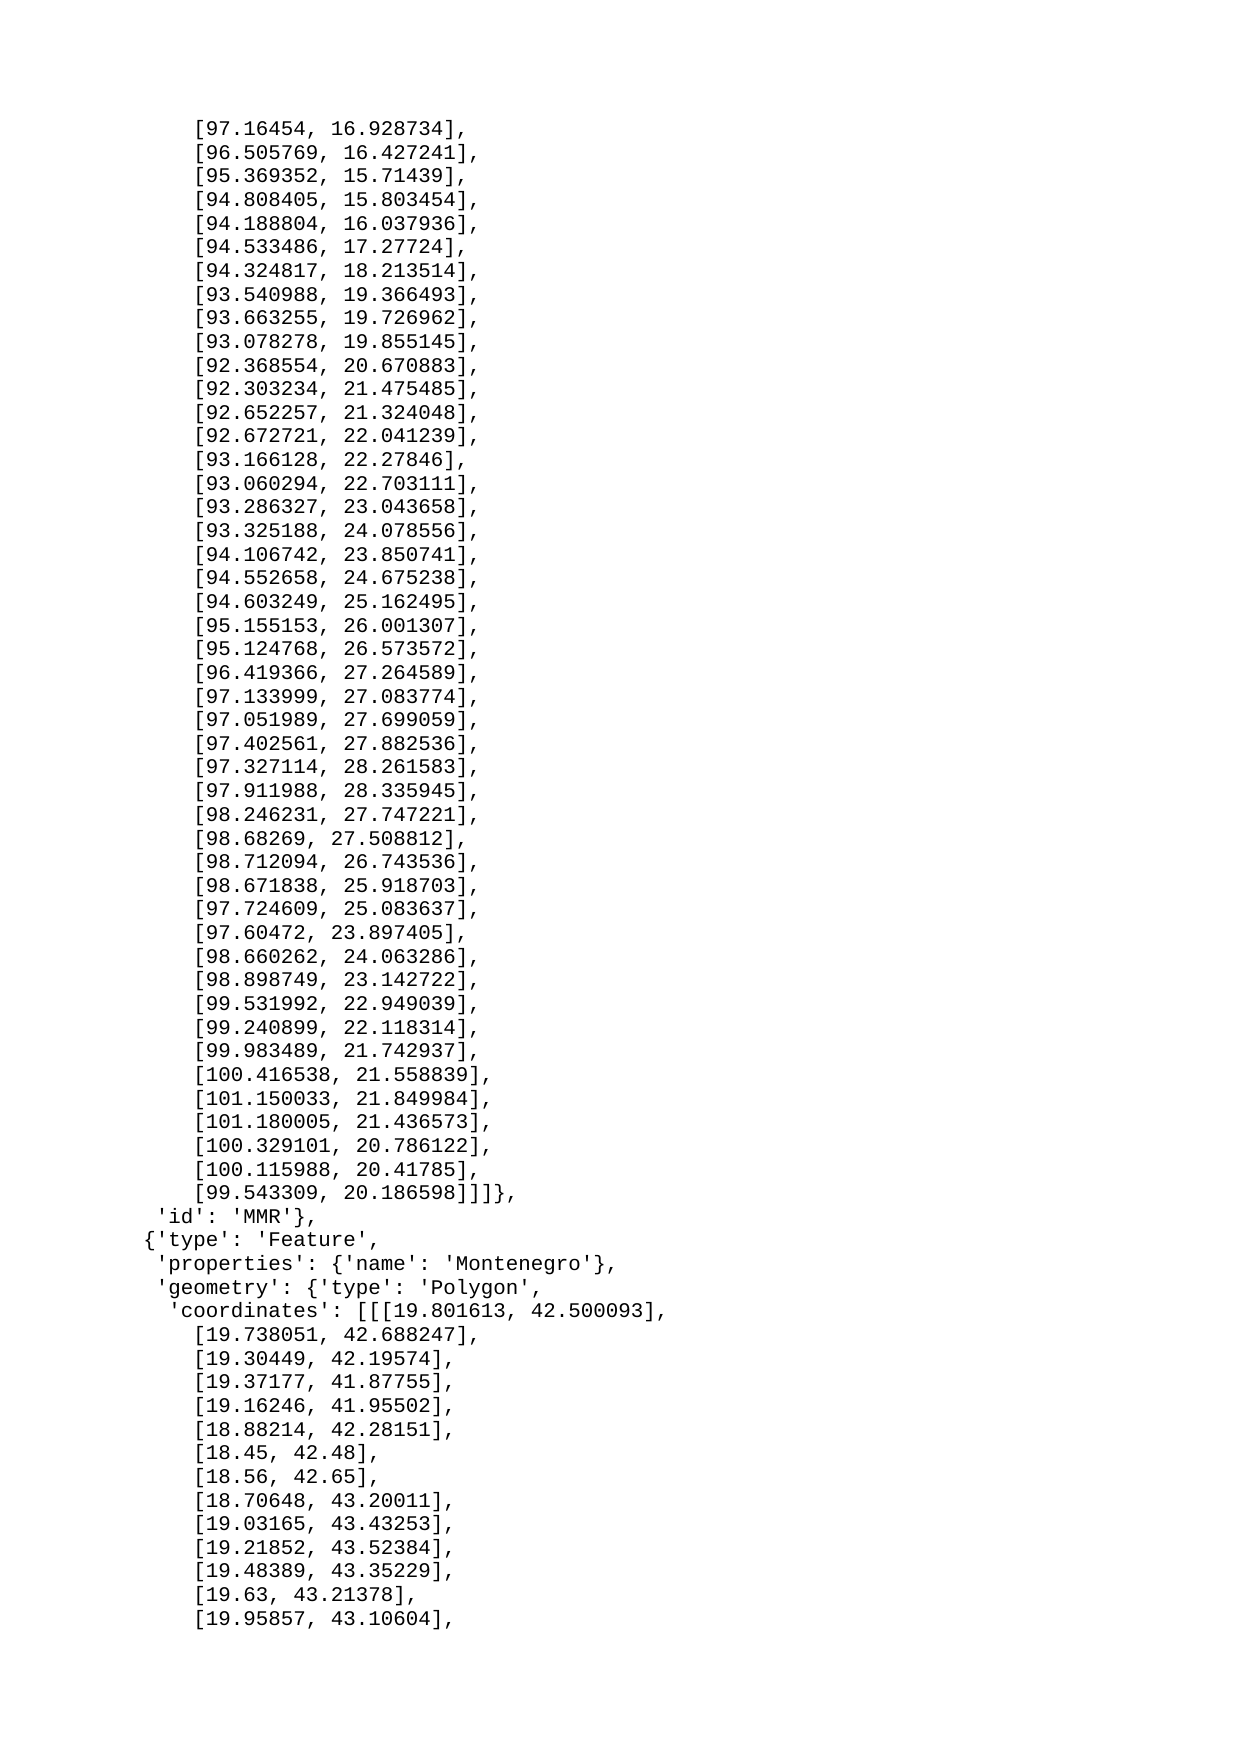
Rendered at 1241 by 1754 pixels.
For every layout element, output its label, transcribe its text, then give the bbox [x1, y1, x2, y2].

text 'geometry': {'type': 'Polygon', [118, 1277, 1122, 1300]
text [18.56, 42.65], [118, 1466, 1122, 1489]
text [19.03165, 43.43253], [118, 1513, 1122, 1537]
text [19.37177, 41.87755], [118, 1371, 1122, 1395]
text [94.552658, 24.675238], [118, 567, 1122, 591]
text [94.603249, 25.162495], [118, 591, 1122, 615]
text [19.48389, 43.35229], [118, 1561, 1122, 1584]
text [93.540988, 19.366493], [118, 284, 1122, 307]
text [95.369352, 15.71439], [118, 165, 1122, 189]
text [97.133999, 27.083774], [118, 686, 1122, 709]
text [92.672721, 22.041239], [118, 426, 1122, 449]
text [19.738051, 42.688247], [118, 1324, 1122, 1348]
text [94.808405, 15.803454], [118, 189, 1122, 213]
text [99.983489, 21.742937], [118, 1040, 1122, 1064]
text [99.531992, 22.949039], [118, 993, 1122, 1017]
text [94.324817, 18.213514], [118, 260, 1122, 284]
text [19.21852, 43.52384], [118, 1537, 1122, 1561]
text [93.325188, 24.078556], [118, 520, 1122, 544]
text [19.30449, 42.19574], [118, 1348, 1122, 1371]
text [98.898749, 23.142722], [118, 969, 1122, 993]
text [98.671838, 25.918703], [118, 875, 1122, 898]
text [18.45, 42.48], [118, 1442, 1122, 1466]
text [18.88214, 42.28151], [118, 1419, 1122, 1442]
text [98.246231, 27.747221], [118, 804, 1122, 827]
text [94.106742, 23.850741], [118, 544, 1122, 567]
text [97.327114, 28.261583], [118, 757, 1122, 780]
text 'coordinates': [[[19.801613, 42.500093], [118, 1300, 1122, 1324]
text [97.911988, 28.335945], [118, 780, 1122, 804]
text [101.180005, 21.436573], [118, 1111, 1122, 1135]
text [97.402561, 27.882536], [118, 733, 1122, 757]
text [98.660262, 24.063286], [118, 946, 1122, 969]
text [92.368554, 20.670883], [118, 354, 1122, 378]
text [97.724609, 25.083637], [118, 898, 1122, 922]
text [100.416538, 21.558839], [118, 1064, 1122, 1088]
text [96.419366, 27.264589], [118, 662, 1122, 686]
text [98.68269, 27.508812], [118, 827, 1122, 851]
text [99.240899, 22.118314], [118, 1017, 1122, 1040]
text [19.95857, 43.10604], [118, 1608, 1122, 1631]
text [96.505769, 16.427241], [118, 142, 1122, 165]
text [93.663255, 19.726962], [118, 307, 1122, 331]
text [19.63, 43.21378], [118, 1584, 1122, 1608]
text 'id': 'MMR'}, [118, 1206, 1122, 1229]
text [94.188804, 16.037936], [118, 213, 1122, 236]
text [97.60472, 23.897405], [118, 922, 1122, 946]
text [100.115988, 20.41785], [118, 1158, 1122, 1182]
text [93.060294, 22.703111], [118, 473, 1122, 496]
text [97.051989, 27.699059], [118, 709, 1122, 733]
text {'type': 'Feature', [118, 1229, 1122, 1253]
text [93.166128, 22.27846], [118, 449, 1122, 473]
text [98.712094, 26.743536], [118, 851, 1122, 875]
text [18.70648, 43.20011], [118, 1489, 1122, 1513]
text [95.155153, 26.001307], [118, 615, 1122, 638]
text [101.150033, 21.849984], [118, 1088, 1122, 1111]
text [94.533486, 17.27724], [118, 236, 1122, 260]
text [95.124768, 26.573572], [118, 638, 1122, 662]
text [93.078278, 19.855145], [118, 331, 1122, 354]
text [100.329101, 20.786122], [118, 1135, 1122, 1158]
text [97.16454, 16.928734], [118, 118, 1122, 142]
text [92.303234, 21.475485], [118, 378, 1122, 402]
text [92.652257, 21.324048], [118, 402, 1122, 426]
text [93.286327, 23.043658], [118, 496, 1122, 520]
text [99.543309, 20.186598]]]}, [118, 1182, 1122, 1206]
text [19.16246, 41.95502], [118, 1395, 1122, 1419]
text 'properties': {'name': 'Montenegro'}, [118, 1253, 1122, 1277]
